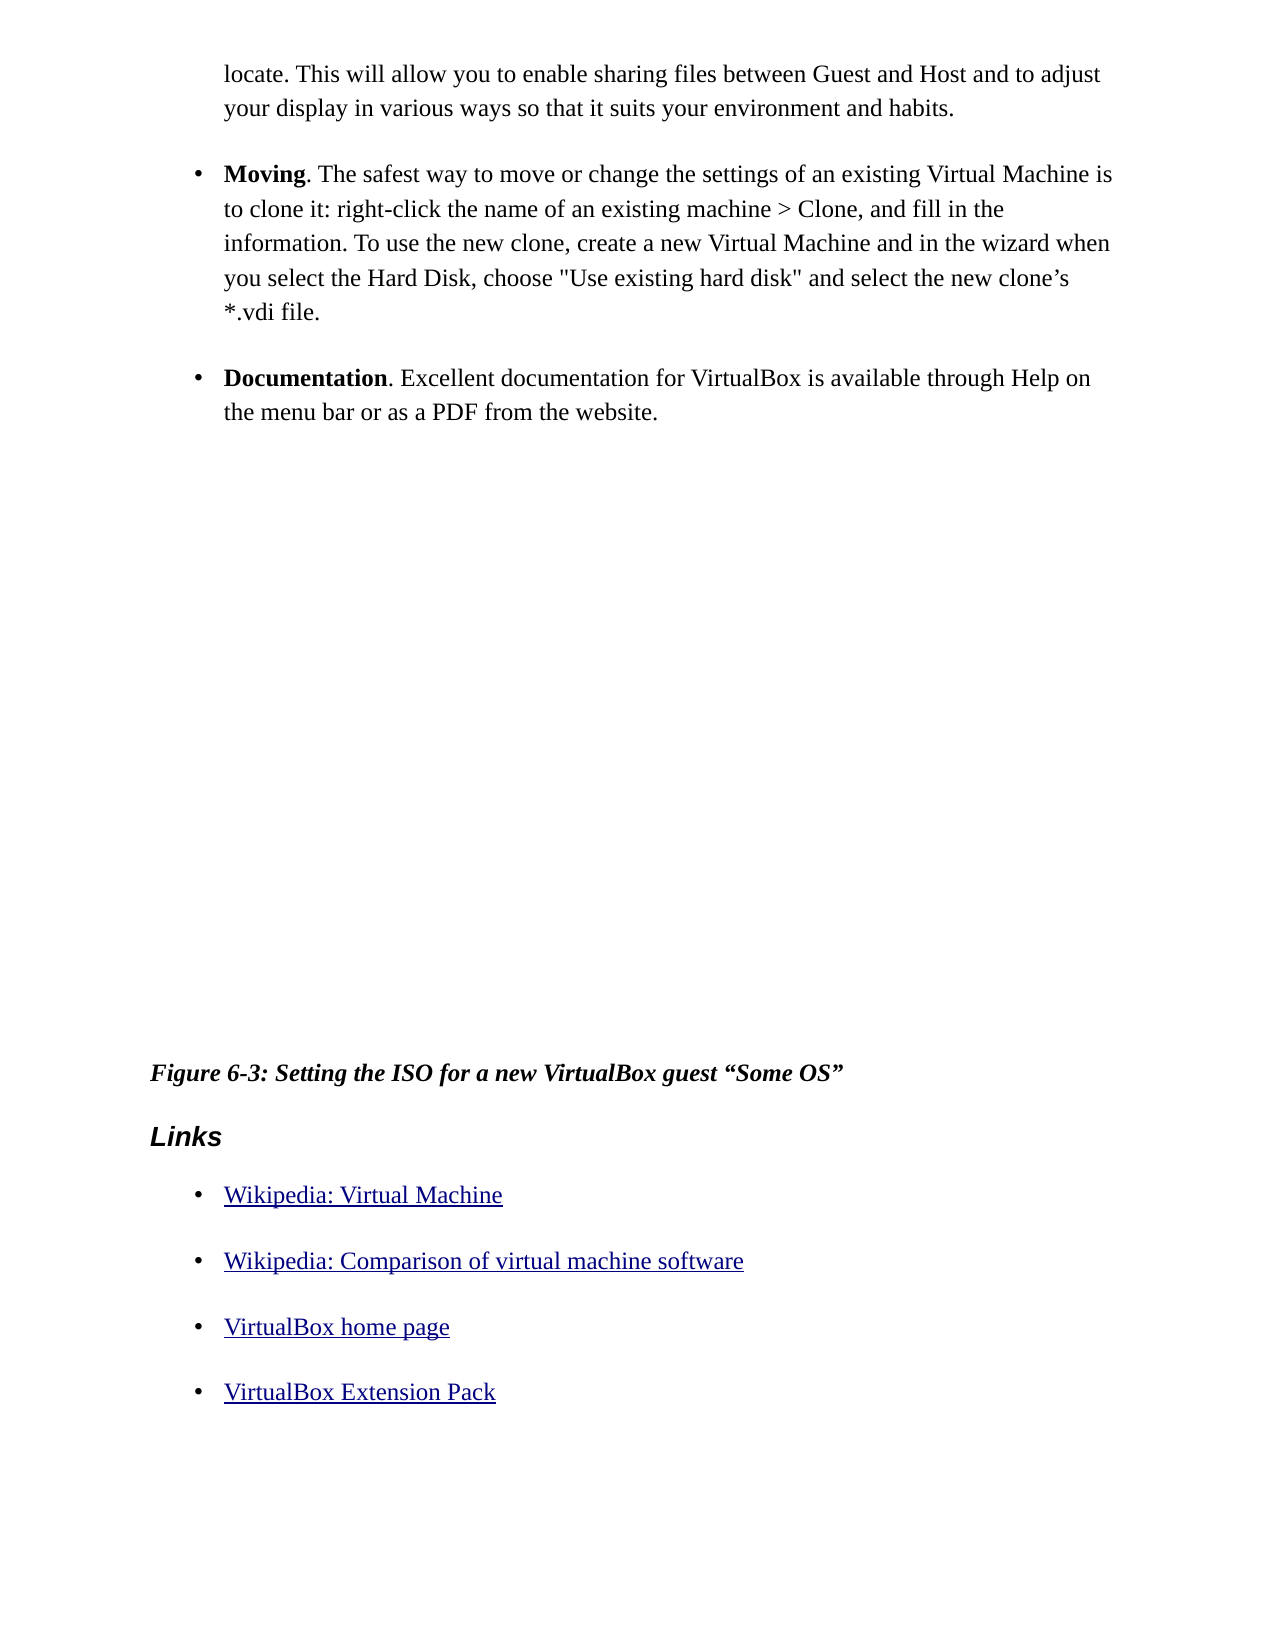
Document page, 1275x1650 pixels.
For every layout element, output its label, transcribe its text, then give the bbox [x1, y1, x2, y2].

list Wikipedia: Comparison of virtual machine software [194, 1246, 1125, 1275]
list Documentation. Excellent documentation for VirtualBox is available through Help on the menu bar or as a PDF from the website. [194, 363, 1125, 426]
text Figure 6-3: Setting the ISO for a new VirtualBox guest “Some OS” [150, 1058, 1125, 1086]
list Wikipedia: Virtual Machine [194, 1180, 1125, 1209]
subtitle Links [150, 1120, 1125, 1152]
list Moving. The safest way to move or change the settings of an existing Virtual Machine is to clone it: right-click the name of an existing machine > Clone, and fill in the information. To use the new clone, create a new Virtual Machine and in the wizard when you select the Hard Disk, choose "Use existing hard disk" and select the new clone’s *.vdi file. [194, 159, 1125, 326]
list locate. This will allow you to enable sharing files between Guest and Host and to adjust your display in various ways so that it suits your environment and habits. [194, 59, 1125, 122]
list VirtualBox Extension Pack [194, 1377, 1125, 1406]
list VirtualBox home page [194, 1312, 1125, 1340]
